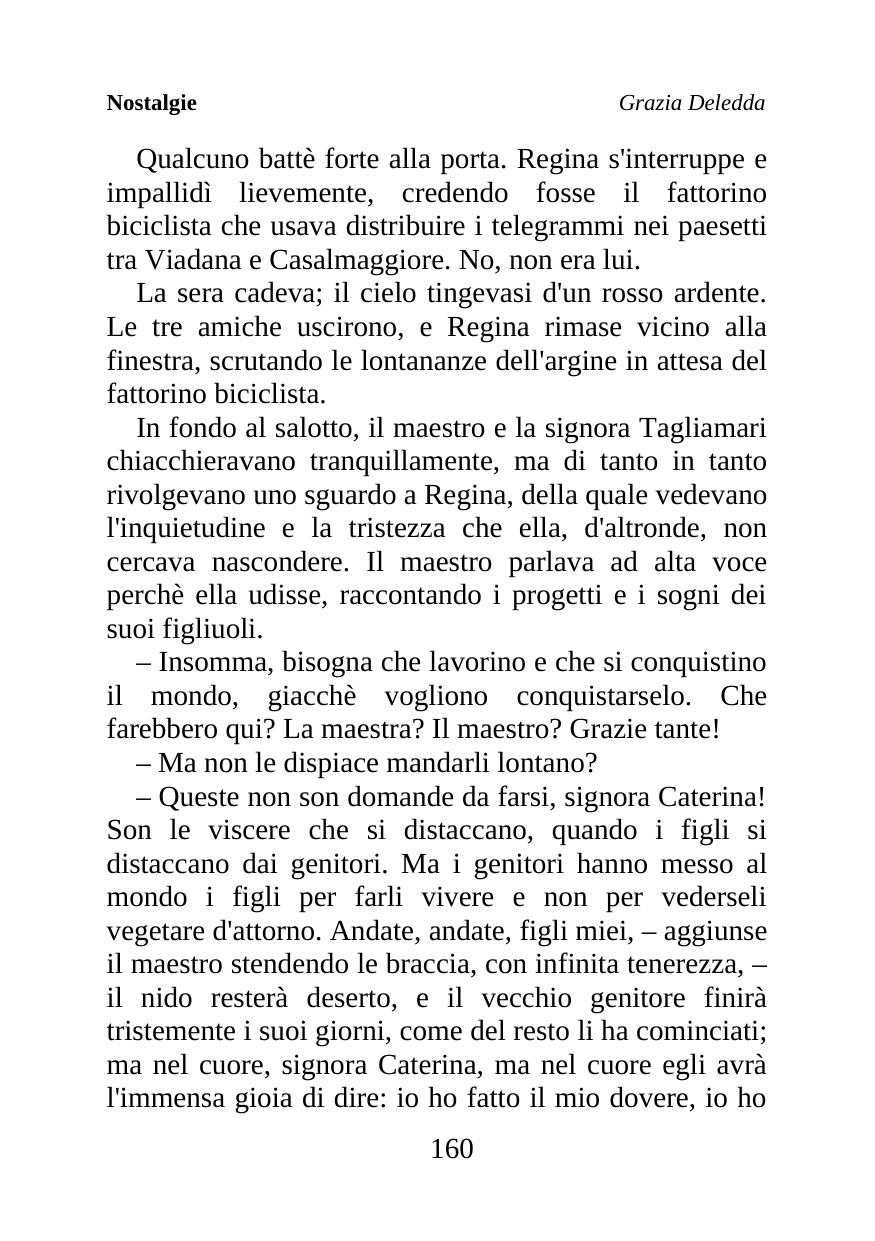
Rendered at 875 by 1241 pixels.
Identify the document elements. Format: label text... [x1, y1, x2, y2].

text – Queste non son domande da farsi, signora Caterina! Son le viscere che si distaccano, quando i figli si distaccano dai genitori. Ma i genitori hanno messo al mondo i figli per farli vivere e non per vederseli vegetare d'attorno. Andate, andate, figli miei, – aggiunse il maestro stendendo le braccia, con infinita tenerezza, – il nido resterà deserto, e il vecchio genitore finirà tristemente i suoi giorni, come del resto li ha cominciati; ma nel cuore, signora Caterina, ma nel cuore egli avrà l'immensa gioia di dire: io ho fatto il mio dovere, io ho [106, 779, 768, 1114]
text – Insomma, bisogna che lavorino e che si conquistino il mondo, giacchè vogliono conquistarselo. Che farebbero qui? La maestra? Il maestro? Grazie tante! [106, 644, 768, 745]
text – Ma non le dispiace mandarli lontano? [106, 745, 768, 779]
text Qualcuno battè forte alla porta. Regina s'interruppe e impallidì lievemente, credendo fosse il fattorino biciclista che usava distribuire i telegrammi nei paesetti tra Viadana e Casalmaggiore. No, non era lui. [106, 141, 768, 276]
text In fondo al salotto, il maestro e la signora Tagliamari chiacchieravano tranquillamente, ma di tanto in tanto rivolgevano uno sguardo a Regina, della quale vedevano l'inquietudine e la tristezza che ella, d'altronde, non cercava nascondere. Il maestro parlava ad alta voce perchè ella udisse, raccontando i progetti e i sogni dei suoi figliuoli. [106, 410, 768, 644]
text La sera cadeva; il cielo tingevasi d'un rosso ardente. Le tre amiche uscirono, e Regina rimase vicino alla finestra, scrutando le lontananze dell'argine in attesa del fattorino biciclista. [106, 276, 768, 410]
